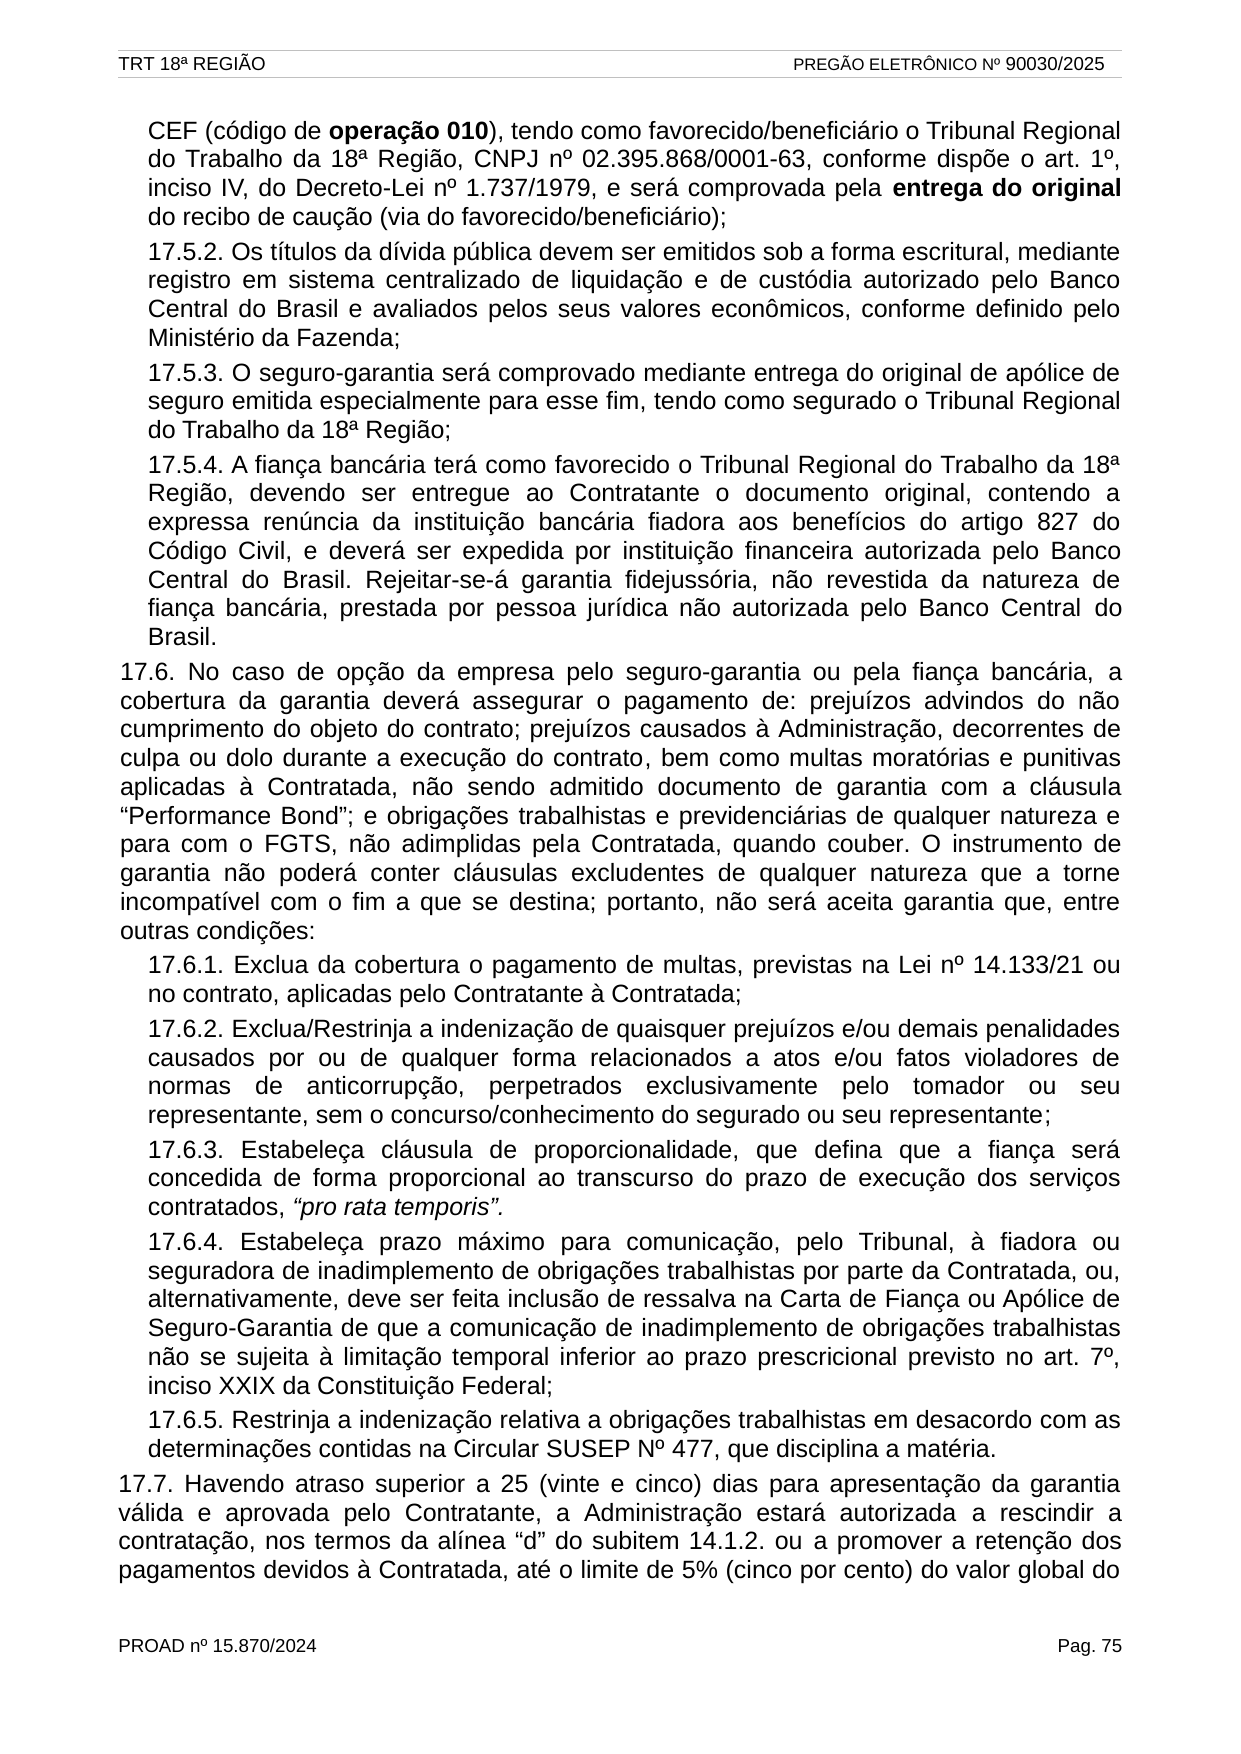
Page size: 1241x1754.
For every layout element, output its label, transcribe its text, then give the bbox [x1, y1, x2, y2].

text CEF (código de operação 010), tendo como favorecido/beneficiário o Tribunal Regional do Trabalho da 18ª Região, CNPJ nº 02.395.868/0001-63, conforme dispõe o art. 1º, inciso IV, do Decreto-Lei nº 1.737/1979, e será comprovada pela entrega do original do recibo de caução (via do favorecido/beneficiário); [148, 116, 1122, 231]
text 17.5.2. Os títulos da dívida pública devem ser emitidos sob a forma escritural, mediante registro em sistema centralizado de liquidação e de custódia autorizado pelo Banco Central do Brasil e avaliados pelos seus valores econômicos, conforme definido pelo Ministério da Fazenda; [148, 237, 1122, 352]
text 17.6.1. Exclua da cobertura o pagamento de multas, previstas na Lei nº 14.133/21 ou no contrato, aplicadas pelo Contratante à Contratada; [148, 950, 1122, 1008]
text 17.5.4. A fiança bancária terá como favorecido o Tribunal Regional do Trabalho da 18ª Região, devendo ser entregue ao Contratante o documento original, contendo a expressa renúncia da instituição bancária fiadora aos benefícios do artigo 827 do Código Civil, e deverá ser expedida por instituição financeira autorizada pelo Banco Central do Brasil. Rejeitar-se-á garantia fidejussória, não revestida da natureza de fiança bancária, prestada por pessoa jurídica não autorizada pelo Banco Central do Brasil. [148, 450, 1122, 651]
text 17.5.3. O seguro-garantia será comprovado mediante entrega do original de apólice de seguro emitida especialmente para esse fim, tendo como segurado o Tribunal Regional do Trabalho da 18ª Região; [148, 357, 1122, 444]
text 17.6.5. Restrinja a indenização relativa a obrigações trabalhistas em desacordo com as determinações contidas na Circular SUSEP Nº 477, que disciplina a matéria. [148, 1405, 1122, 1463]
text 17.6. No caso de opção da empresa pelo seguro-garantia ou pela fiança bancária, a cobertura da garantia deverá assegurar o pagamento de: prejuízos advindos do não cumprimento do objeto do contrato; prejuízos causados à Administração, decorrentes de culpa ou dolo durante a execução do contrato, bem como multas moratórias e punitivas aplicadas à Contratada, não sendo admitido documento de garantia com a cláusula “Performance Bond”; e obrigações trabalhistas e previdenciárias de qualquer natureza e para com o FGTS, não adimplidas pela Contratada, quando couber. O instrumento de garantia não poderá conter cláusulas excludentes de qualquer natureza que a torne incompatível com o fim a que se destina; portanto, não será aceita garantia que, entre outras condições: [120, 657, 1122, 944]
text 17.6.2. Exclua/Restrinja a indenização de quaisquer prejuízos e/ou demais penalidades causados por ou de qualquer forma relacionados a atos e/ou fatos violadores de normas de anticorrupção, perpetrados exclusivamente pelo tomador ou seu representante, sem o concurso/conhecimento do segurado ou seu representante; [148, 1014, 1122, 1129]
text 17.6.3. Estabeleça cláusula de proporcionalidade, que defina que a fiança será concedida de forma proporcional ao transcurso do prazo de execução dos serviços contratados, “pro rata temporis”. [148, 1135, 1122, 1221]
text 17.6.4. Estabeleça prazo máximo para comunicação, pelo Tribunal, à fiadora ou seguradora de inadimplemento de obrigações trabalhistas por parte da Contratada, ou, alternativamente, deve ser feita inclusão de ressalva na Carta de Fiança ou Apólice de Seguro-Garantia de que a comunicação de inadimplemento de obrigações trabalhistas não se sujeita à limitação temporal inferior ao prazo prescricional previsto no art. 7º, inciso XXIX da Constituição Federal; [148, 1227, 1122, 1399]
text 17.7. Havendo atraso superior a 25 (vinte e cinco) dias para apresentação da garantia válida e aprovada pelo Contratante, a Administração estará autorizada a rescindir a contratação, nos termos da alínea “d” do subitem 14.1.2. ou a promover a retenção dos pagamentos devidos à Contratada, até o limite de 5% (cinco por cento) do valor global do [118, 1469, 1122, 1584]
